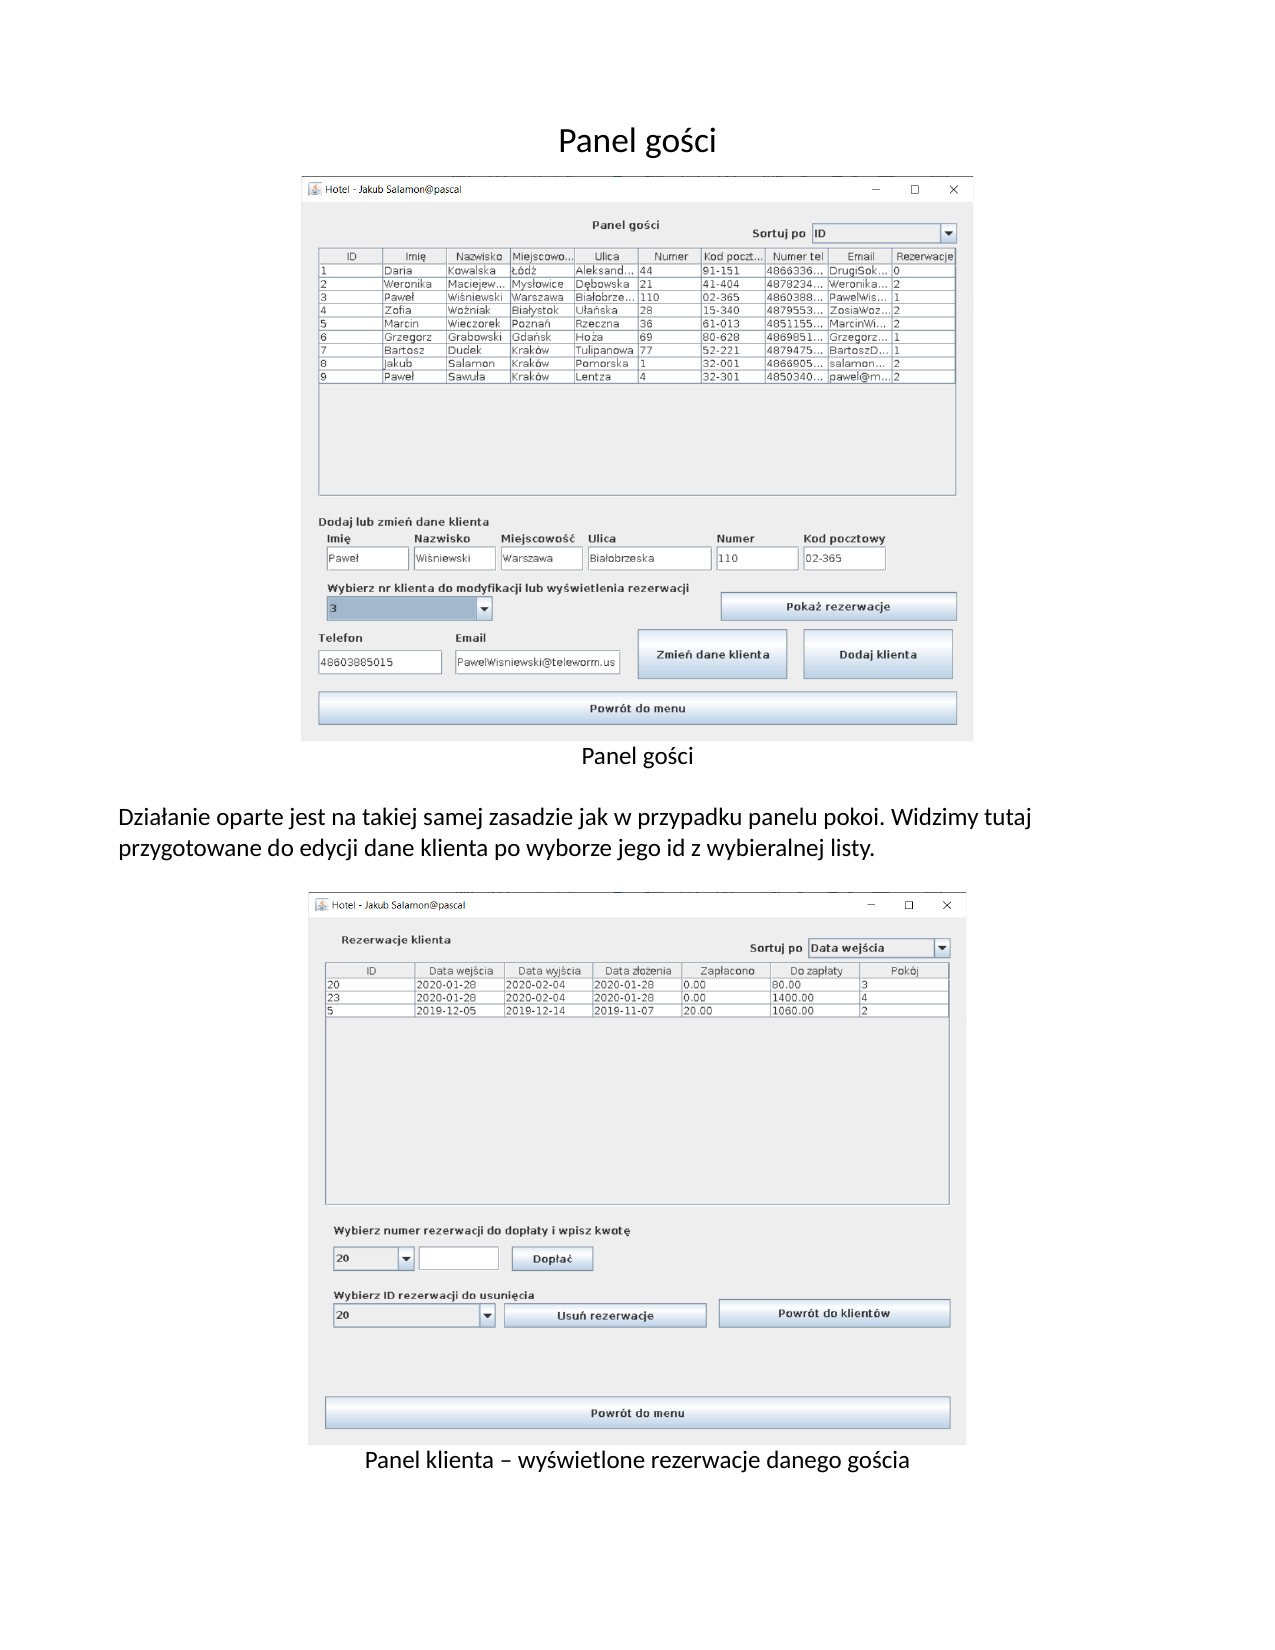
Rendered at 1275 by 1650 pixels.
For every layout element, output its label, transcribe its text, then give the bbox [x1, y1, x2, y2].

text Działanie oparte jest na takiej samej zasadzie jak w przypadku panelu pokoi. Widzimy tutaj przygotowane do edycji dane klienta po wyborze jego id z wybieralnej listy. [118, 801, 1157, 862]
picture [301, 176, 974, 741]
picture [308, 892, 967, 1445]
text Panel klienta – wyświetlone rezerwacje danego gościa [118, 1445, 1157, 1475]
text Panel gości Panel gości [118, 118, 1157, 801]
